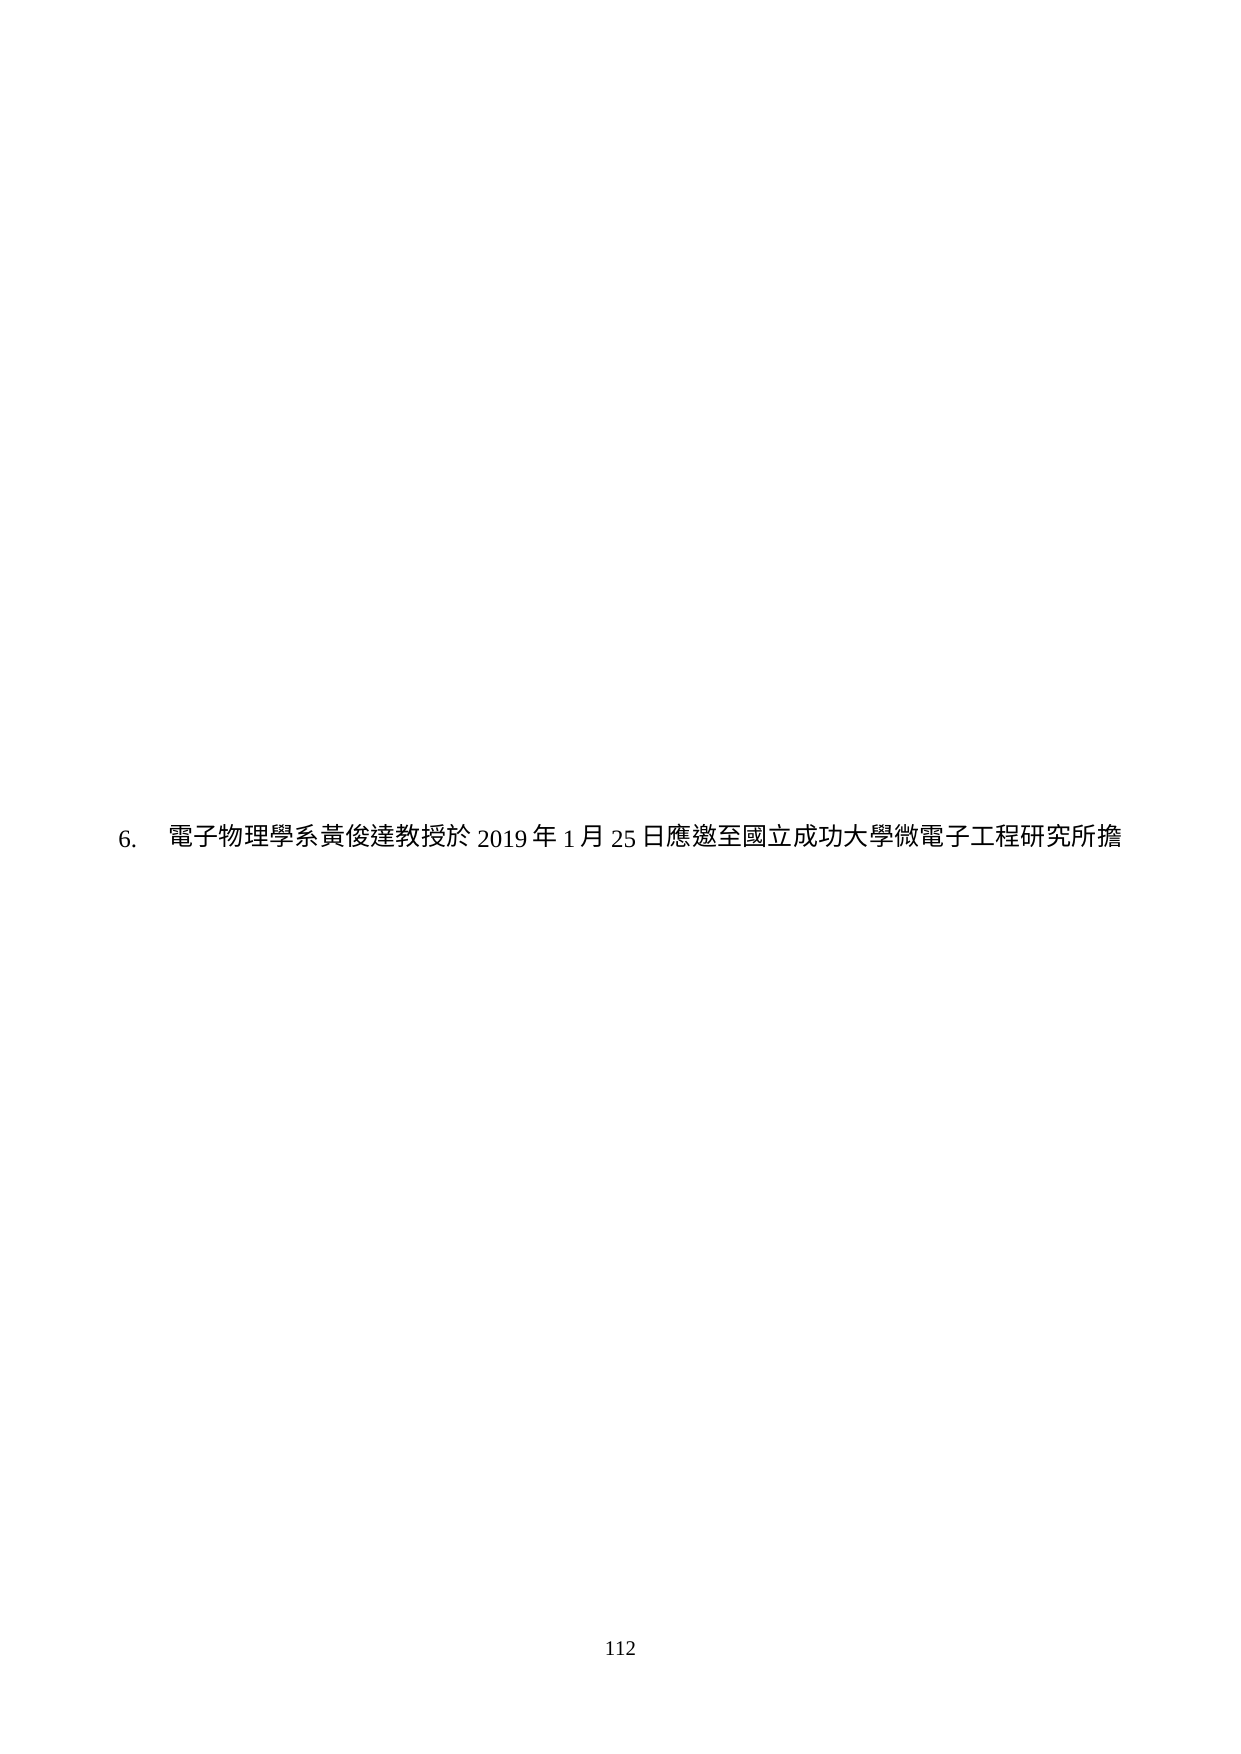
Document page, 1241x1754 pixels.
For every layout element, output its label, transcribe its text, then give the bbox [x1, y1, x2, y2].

list 電子物理學系黃俊達教授於2019年1月25日應邀至國立成功大學微電子工程研究所擔 [118, 816, 1122, 852]
